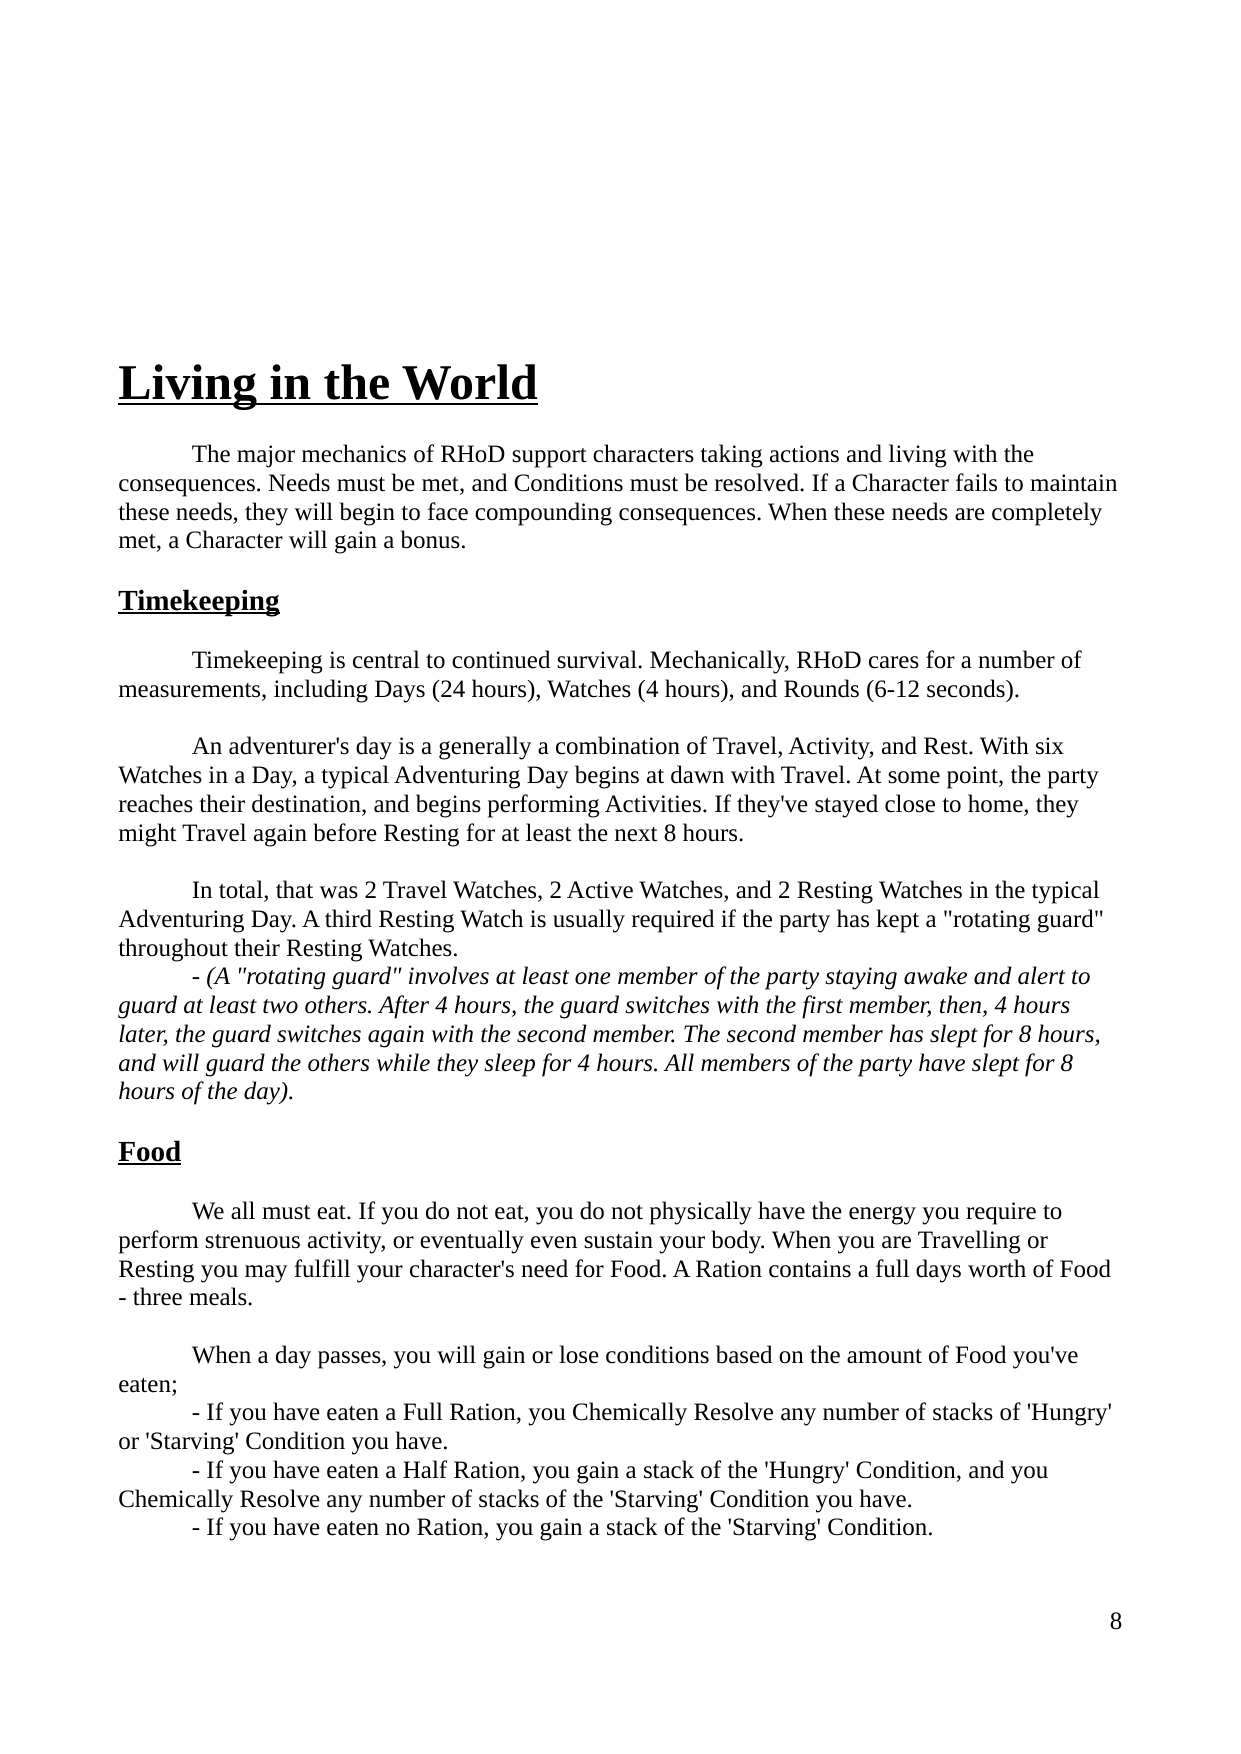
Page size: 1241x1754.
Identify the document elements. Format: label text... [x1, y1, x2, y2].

text Living in the World [118, 353, 1122, 410]
text Food [118, 1134, 1122, 1167]
text The major mechanics of RHoD support characters taking actions and living with the consequences. Needs must be met, and Conditions must be resolved. If a Character fails to maintain these needs, they will begin to face compounding consequences. When these needs are completely met, a Character will gain a bonus. [118, 439, 1122, 554]
text Timekeeping [118, 583, 1122, 616]
text Timekeeping is central to continued survival. Mechanically, RHoD cares for a number of measurements, including Days (24 hours), Watches (4 hours), and Rounds (6-12 seconds). [118, 645, 1122, 703]
text - (A "rotating guard" involves at least one member of the party staying awake and alert to guard at least two others. After 4 hours, the guard switches with the first member, then, 4 hours later, the guard switches again with the second member. The second member has slept for 8 hours, and will guard the others while they sleep for 4 hours. All members of the party have slept for 8 hours of the day). [118, 961, 1122, 1105]
text We all must eat. If you do not eat, you do not physically have the energy you require to perform strenuous activity, or eventually even sustain your body. When you are Travelling or Resting you may fulfill your character's need for Food. A Ration contains a full days worth of Food - three meals. When a day passes, you will gain or lose conditions based on the amount of Food you've eaten; - If you have eaten a Full Ration, you Chemically Resolve any number of stacks of 'Hungry' or 'Starving' Condition you have. - If you have eaten a Half Ration, you gain a stack of the 'Hungry' Condition, and you Chemically Resolve any number of stacks of the 'Starving' Condition you have. - If you have eaten no Ration, you gain a stack of the 'Starving' Condition. [118, 1196, 1122, 1541]
text An adventurer's day is a generally a combination of Travel, Activity, and Rest. With six Watches in a Day, a typical Adventuring Day begins at dawn with Travel. At some point, the party reaches their destination, and begins performing Activities. If they've stayed close to home, they might Travel again before Resting for at least the next 8 hours. In total, that was 2 Travel Watches, 2 Active Watches, and 2 Resting Watches in the typical Adventuring Day. A third Resting Watch is usually required if the party has kept a "rotating guard" throughout their Resting Watches. [118, 731, 1122, 961]
